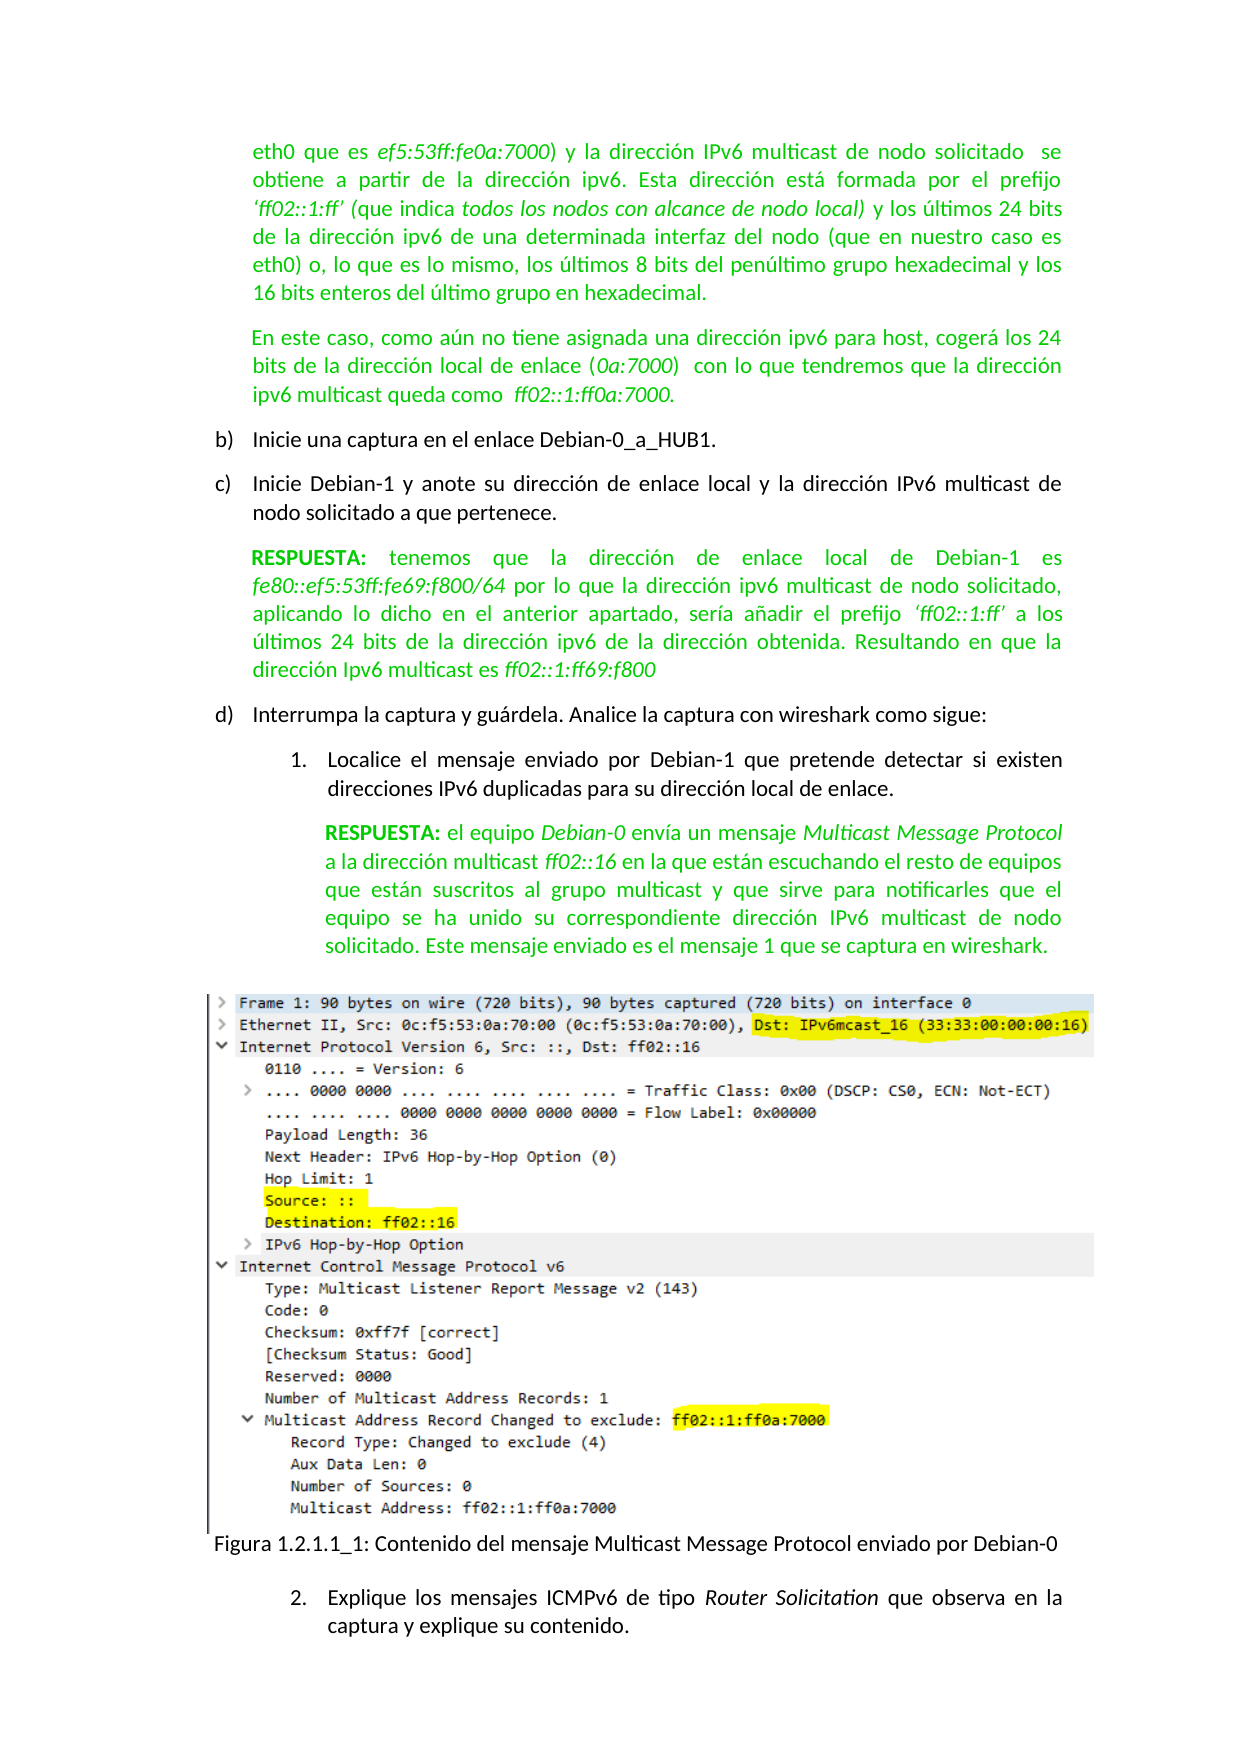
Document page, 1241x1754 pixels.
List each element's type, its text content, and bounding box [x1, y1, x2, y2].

list RESPUESTA: el equipo Debian-0 envía un mensaje Multicast Message Protocol a la dirección multicast ff02::16 en la que están escuchando el resto de equipos que están suscritos al grupo multicast y que sirve para notificarles que el equipo se ha unido su correspondiente dirección IPv6 multicast de nodo solicitado. Este mensaje enviado es el mensaje 1 que se captura en wireshark. [325, 818, 1063, 959]
list Inicie Debian-1 y anote su dirección de enlace local y la dirección IPv6 multicast de nodo solicitado a que pertenece. [215, 469, 1063, 526]
list Inicie una captura en el enlace Debian-0_a_HUB1. [215, 425, 1063, 453]
list Localice el mensaje enviado por Debian-1 que pretende detectar si existen direcciones IPv6 duplicadas para su dirección local de enlace. [290, 745, 1063, 802]
list eth0 que es ef5:53ff:fe0a:7000) y la dirección IPv6 multicast de nodo solicitado se obtiene a partir de la dirección ipv6. Esta dirección está formada por el prefijo ‘ff02::1:ff’ (que indica todos los nodos con alcance de nodo local) y los últimos 24 bits de la dirección ipv6 de una determinada interfaz del nodo (que en nuestro caso es eth0) o, lo que es lo mismo, los últimos 8 bits del penúltimo grupo hexadecimal y los 16 bits enteros del último grupo en hexadecimal. [251, 137, 1063, 306]
list Explique los mensajes ICMPv6 de tipo Router Solicitation que observa en la captura y explique su contenido. [290, 1534, 1063, 1639]
list Interrumpa la captura y guárdela. Analice la captura con wireshark como sigue: [215, 701, 1063, 728]
list RESPUESTA: tenemos que la dirección de enlace local de Debian-1 es fe80::ef5:53ff:fe69:f800/64 por lo que la dirección ipv6 multicast de nodo solicitado, aplicando lo dicho en el anterior apartado, sería añadir el prefijo ‘ff02::1:ff’ a los últimos 24 bits de la dirección ipv6 de la dirección obtenida. Resultando en que la dirección Ipv6 multicast es ff02::1:ff69:f800 [251, 543, 1063, 684]
list En este caso, como aún no tiene asignada una dirección ipv6 para host, cogerá los 24 bits de la dirección local de enlace (0a:7000) con lo que tendremos que la dirección ipv6 multicast queda como ff02::1:ff0a:7000. [251, 323, 1063, 408]
